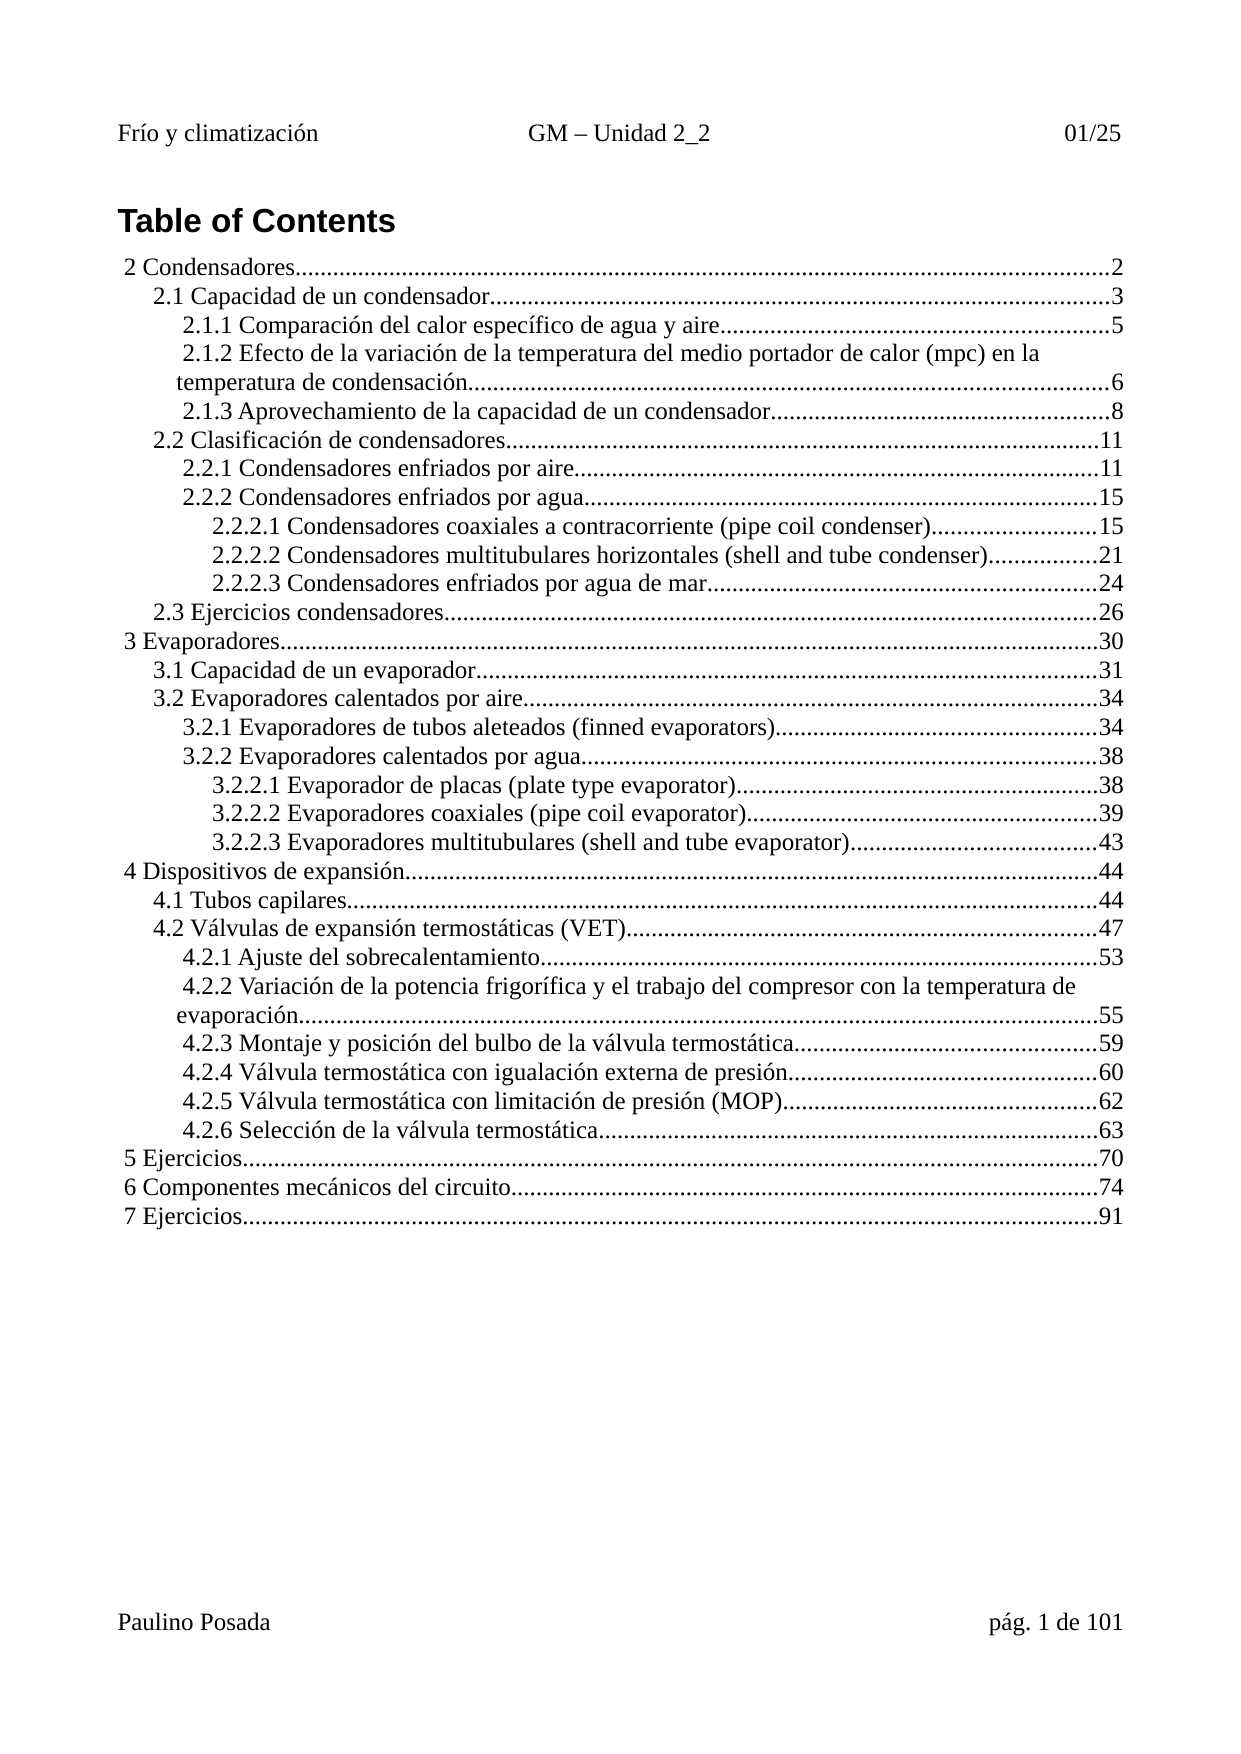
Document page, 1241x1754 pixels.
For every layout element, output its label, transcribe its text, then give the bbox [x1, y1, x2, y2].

text 2.2.2.1 Condensadores coaxiales a contracorriente (pipe coil condenser) 15 [206, 511, 1123, 540]
subtitle Table of Contents [117, 201, 1123, 240]
text 2.2.1 Condensadores enfriados por aire 11 [176, 453, 1123, 482]
text 4.2.2 Variación de la potencia frigorífica y el trabajo del compresor con la temperatura de evaporación 55 [176, 971, 1123, 1028]
text 7 Ejercicios 91 [117, 1201, 1123, 1230]
text 4.2.3 Montaje y posición del bulbo de la válvula termostática 59 [176, 1028, 1123, 1057]
text 3.2.2.3 Evaporadores multitubulares (shell and tube evaporator) 43 [206, 827, 1123, 856]
text 4.1 Tubos capilares 44 [147, 885, 1123, 913]
text 6 Componentes mecánicos del circuito 74 [117, 1172, 1123, 1201]
text 4.2.6 Selección de la válvula termostática 63 [176, 1115, 1123, 1143]
text 2.1.3 Aprovechamiento de la capacidad de un condensador 8 [176, 396, 1123, 425]
text 3.2 Evaporadores calentados por aire 34 [147, 683, 1123, 712]
text 2 Condensadores 2 [117, 252, 1123, 281]
text 5 Ejercicios 70 [117, 1143, 1123, 1172]
text 3.2.1 Evaporadores de tubos aleteados (finned evaporators) 34 [176, 712, 1123, 741]
text 3.2.2.1 Evaporador de placas (plate type evaporator) 38 [206, 770, 1123, 798]
text 3 Evaporadores 30 [117, 626, 1123, 655]
text 4.2 Válvulas de expansión termostáticas (VET) 47 [147, 913, 1123, 942]
text 2.2.2 Condensadores enfriados por agua 15 [176, 482, 1123, 511]
text 2.2.2.2 Condensadores multitubulares horizontales (shell and tube condenser) 21 [206, 540, 1123, 568]
text 3.1 Capacidad de un evaporador 31 [147, 655, 1123, 683]
text 2.3 Ejercicios condensadores 26 [147, 597, 1123, 626]
text 2.1 Capacidad de un condensador 3 [147, 281, 1123, 310]
text 4.2.4 Válvula termostática con igualación externa de presión 60 [176, 1057, 1123, 1086]
text 4.2.1 Ajuste del sobrecalentamiento 53 [176, 942, 1123, 971]
text 3.2.2.2 Evaporadores coaxiales (pipe coil evaporator) 39 [206, 798, 1123, 827]
text 2.2 Clasificación de condensadores 11 [147, 425, 1123, 453]
text 2.1.2 Efecto de la variación de la temperatura del medio portador de calor (mpc) en la temperatura de condensación 6 [176, 338, 1123, 396]
text 2.2.2.3 Condensadores enfriados por agua de mar 24 [206, 568, 1123, 597]
text 2.1.1 Comparación del calor específico de agua y aire 5 [176, 310, 1123, 338]
text 3.2.2 Evaporadores calentados por agua 38 [176, 741, 1123, 770]
text 4 Dispositivos de expansión 44 [117, 856, 1123, 885]
text 4.2.5 Válvula termostática con limitación de presión (MOP) 62 [176, 1086, 1123, 1115]
